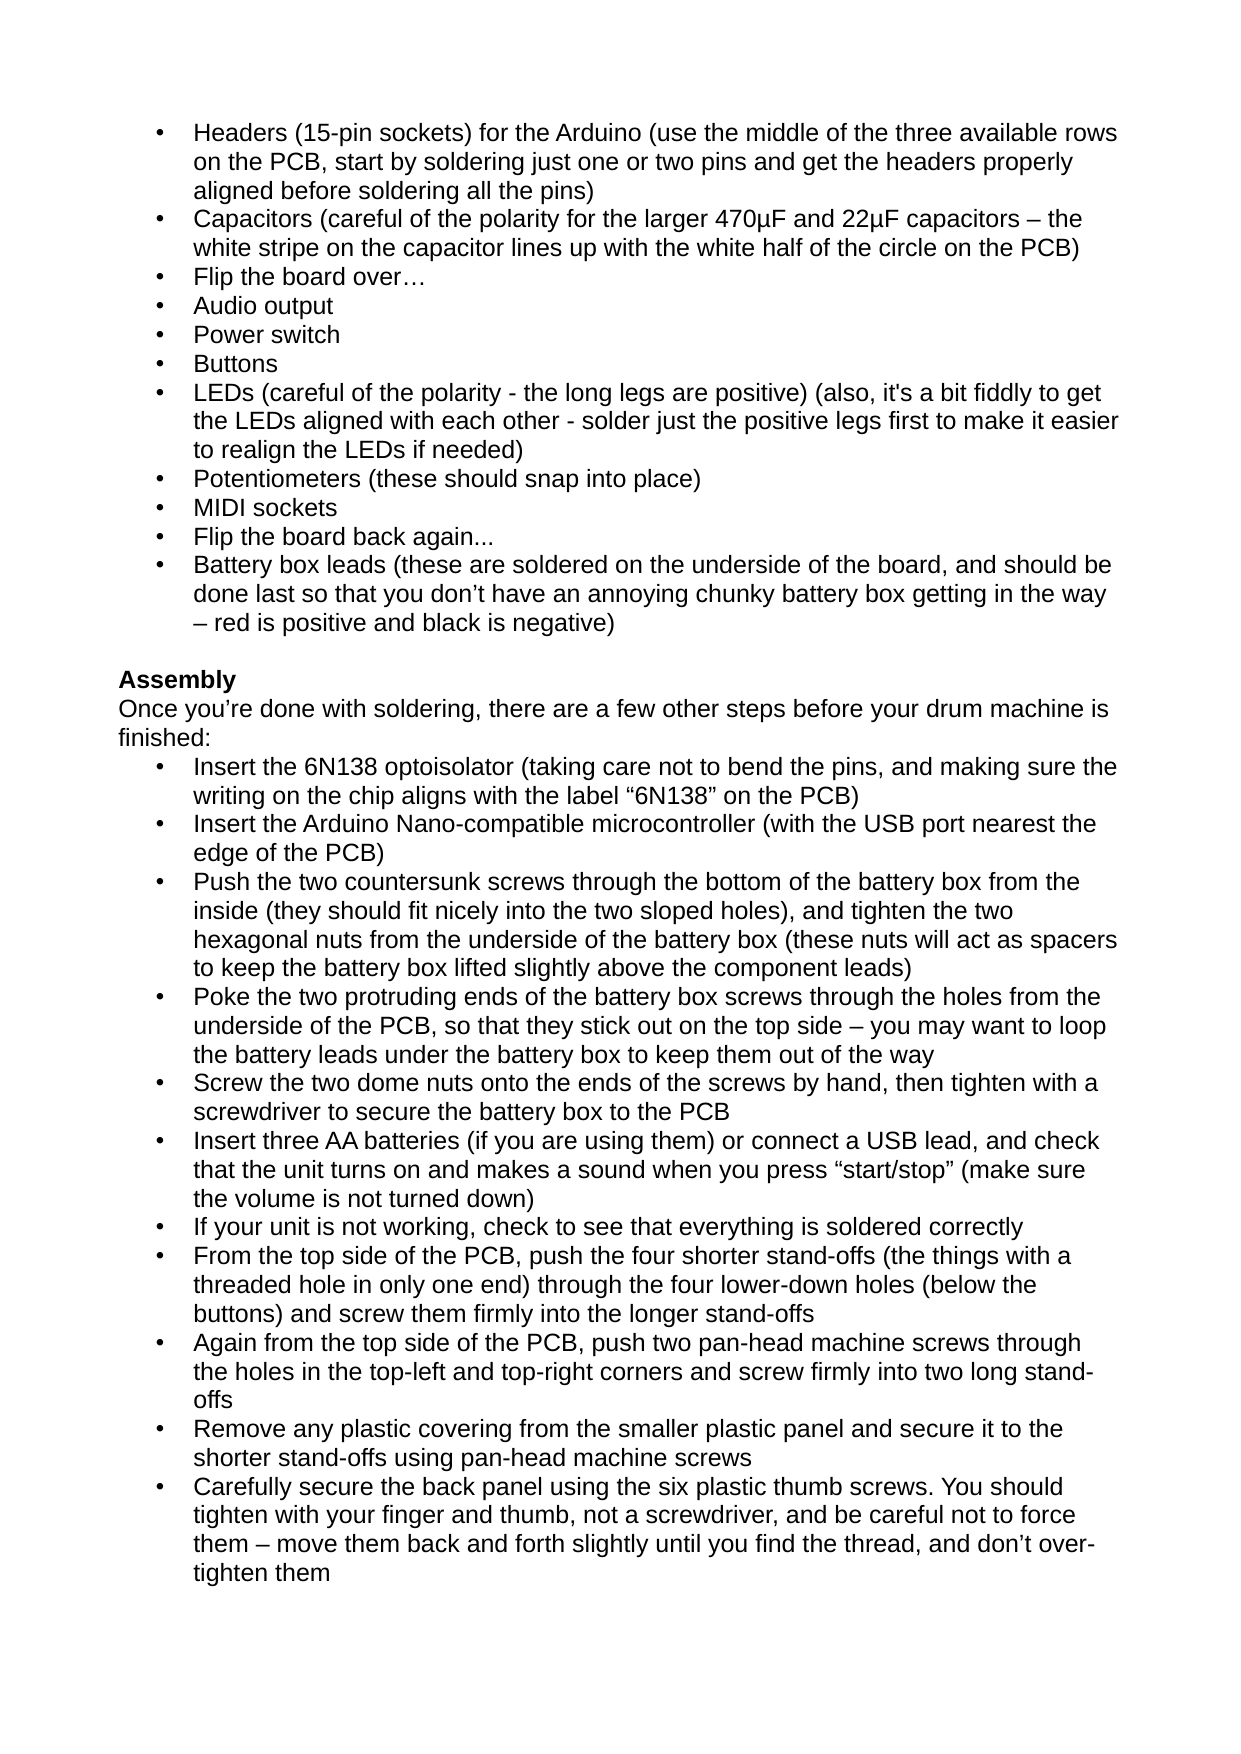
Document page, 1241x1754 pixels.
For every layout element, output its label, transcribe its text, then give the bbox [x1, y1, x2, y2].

list Screw the two dome nuts onto the ends of the screws by hand, then tighten with a screwdriver to secure the battery box to the PCB [156, 1068, 1122, 1126]
list Carefully secure the back panel using the six plastic thumb screws. You should tighten with your finger and thumb, not a screwdriver, and be careful not to force them – move them back and forth slightly until you find the thread, and don’t over-tighten them [156, 1472, 1122, 1587]
text Assembly [118, 666, 1122, 694]
list Power switch [156, 320, 1122, 349]
list Buttons [156, 349, 1122, 377]
list Capacitors (careful of the polarity for the larger 470µF and 22µF capacitors – the white stripe on the capacitor lines up with the white half of the circle on the PCB) [156, 204, 1122, 262]
list Audio output [156, 291, 1122, 320]
list Flip the board back again... [156, 522, 1122, 550]
list Poke the two protruding ends of the battery box screws through the holes from the underside of the PCB, so that they stick out on the top side – you may want to loop the battery leads under the battery box to keep them out of the way [156, 982, 1122, 1068]
list LEDs (careful of the polarity - the long legs are positive) (also, it's a bit fiddly to get the LEDs aligned with each other - solder just the positive legs first to make it easier to realign the LEDs if needed) [156, 377, 1122, 464]
list Push the two countersunk screws through the bottom of the battery box from the inside (they should fit nicely into the two sloped holes), and tighten the two hexagonal nuts from the underside of the battery box (these nuts will act as spacers to keep the battery box lifted slightly above the component leads) [156, 867, 1122, 982]
list If your unit is not working, check to see that everything is soldered correctly [156, 1212, 1122, 1241]
list From the top side of the PCB, push the four shorter stand-offs (the things with a threaded hole in only one end) through the four lower-down holes (below the buttons) and screw them firmly into the longer stand-offs [156, 1241, 1122, 1328]
list Potentiometers (these should snap into place) [156, 464, 1122, 493]
list Again from the top side of the PCB, push two pan-head machine screws through the holes in the top-left and top-right corners and screw firmly into two long stand-offs [156, 1328, 1122, 1414]
text Once you’re done with soldering, there are a few other steps before your drum machine is finished: [118, 694, 1122, 752]
list Remove any plastic covering from the smaller plastic panel and secure it to the shorter stand-offs using pan-head machine screws [156, 1414, 1122, 1472]
list Battery box leads (these are soldered on the underside of the board, and should be done last so that you don’t have an annoying chunky battery box getting in the way – red is positive and black is negative) [156, 550, 1122, 637]
list Insert the Arduino Nano-compatible microcontroller (with the USB port nearest the edge of the PCB) [156, 809, 1122, 867]
list Headers (15-pin sockets) for the Arduino (use the middle of the three available rows on the PCB, start by soldering just one or two pins and get the headers properly aligned before soldering all the pins) [156, 118, 1122, 204]
list Flip the board over… [156, 262, 1122, 291]
list MIDI sockets [156, 493, 1122, 522]
list Insert the 6N138 optoisolator (taking care not to bend the pins, and making sure the writing on the chip aligns with the label “6N138” on the PCB) [156, 752, 1122, 809]
list Insert three AA batteries (if you are using them) or connect a USB lead, and check that the unit turns on and makes a sound when you press “start/stop” (make sure the volume is not turned down) [156, 1126, 1122, 1212]
